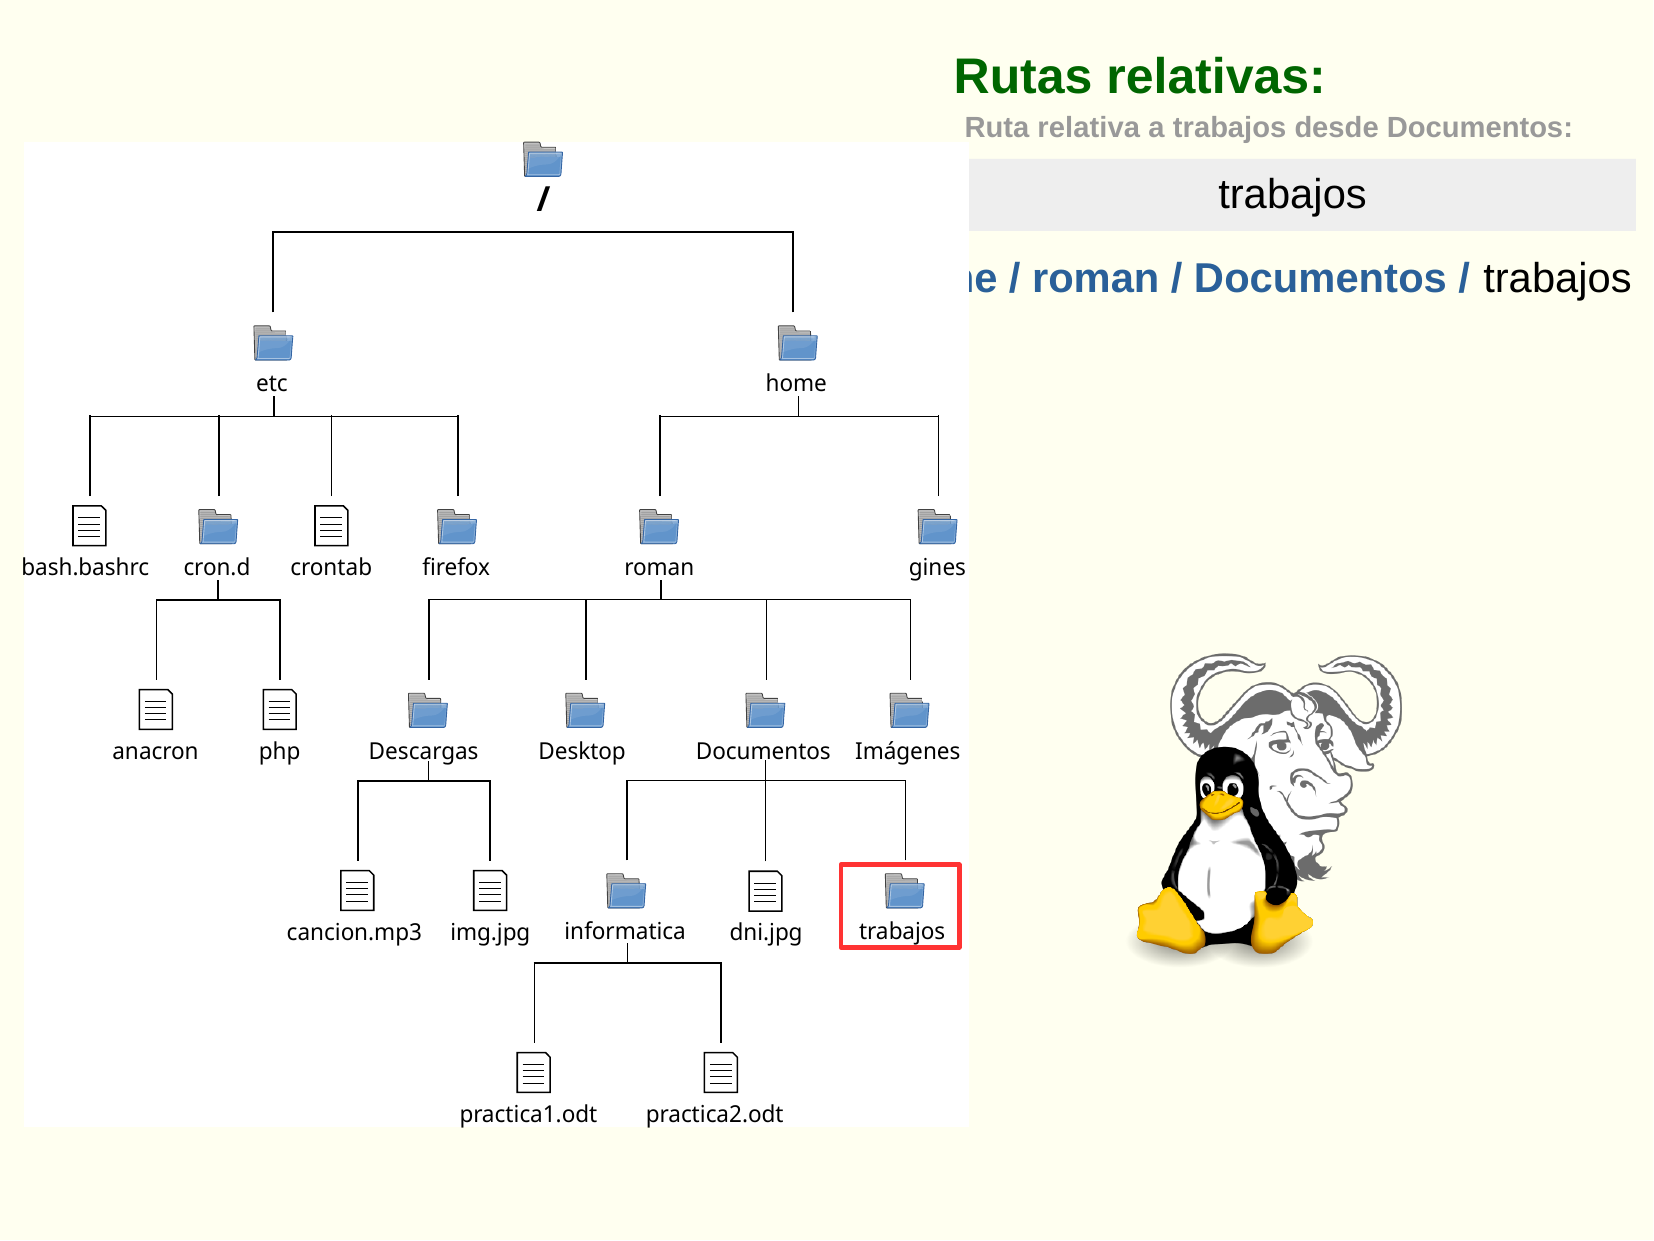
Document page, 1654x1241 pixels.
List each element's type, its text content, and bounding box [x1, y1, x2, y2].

text_box / home / roman / Documentos / [969, 247, 1497, 309]
text_box Rutas relativas: [938, 41, 1342, 112]
picture [23, 141, 969, 1128]
text_box [969, 158, 1636, 231]
text_box trabajos [1497, 247, 1648, 309]
text_box Ruta relativa a trabajos desde Documentos: [949, 103, 1589, 152]
picture [1125, 653, 1402, 968]
text_box trabajos [1203, 163, 1383, 225]
